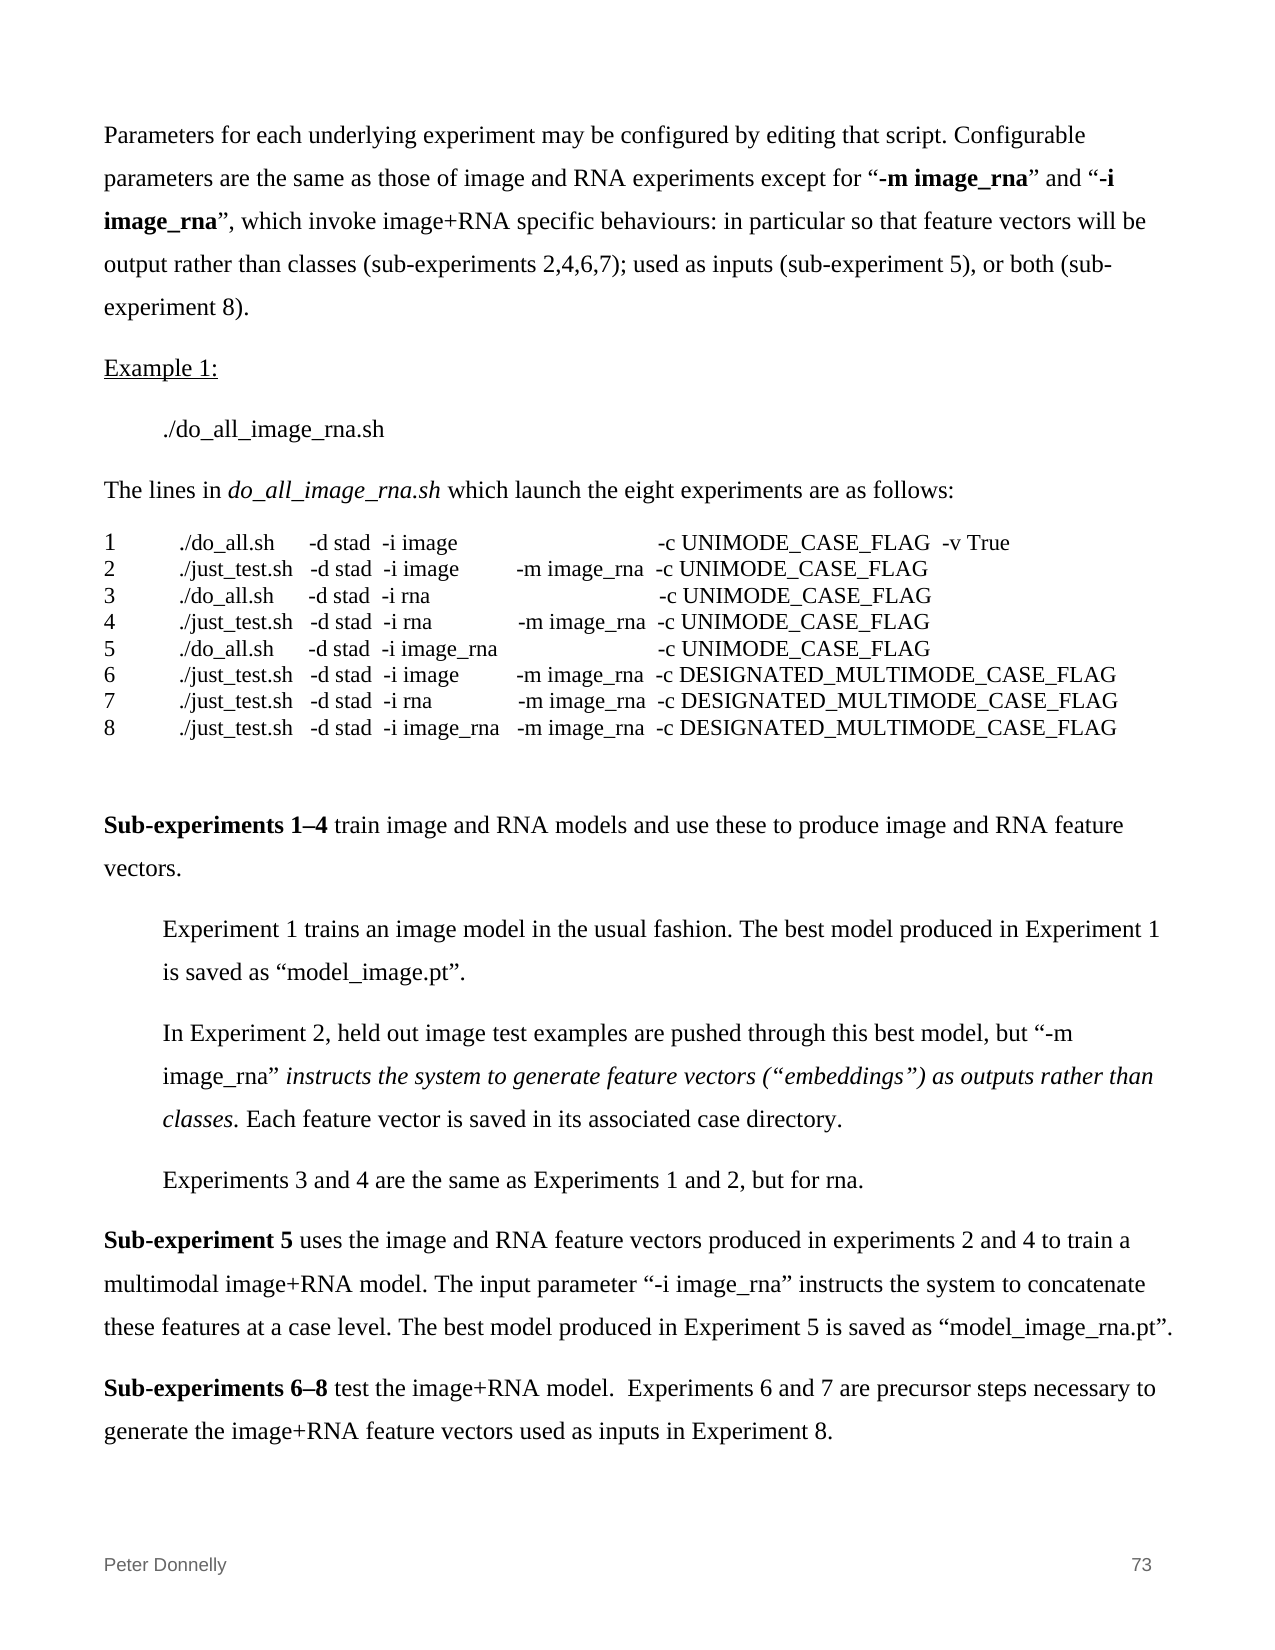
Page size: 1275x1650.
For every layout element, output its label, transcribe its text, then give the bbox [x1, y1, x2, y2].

text Experiments 3 and 4 are the same as Experiments 1 and 2, but for rna. [162, 1165, 1181, 1193]
text 1 ./do_all.sh -d stad -i image -c UNIMODE_CASE_FLAG -v True [103, 527, 1181, 556]
text 2 ./just_test.sh -d stad -i image -m image_rna -c UNIMODE_CASE_FLAG [103, 556, 1181, 582]
text 6 ./just_test.sh -d stad -i image -m image_rna -c DESIGNATED_MULTIMODE_CASE_FLAG [103, 661, 1181, 687]
text Example 1: [103, 353, 1181, 382]
text 3 ./do_all.sh -d stad -i rna -c UNIMODE_CASE_FLAG [103, 582, 1181, 608]
text Parameters for each underlying experiment may be configured by editing that script. Configurable parameters are the same as those of image and RNA experiments except for “-m image_rna” and “-i image_rna”, which invoke image+RNA specific behaviours: in particular so that feature vectors will be output rather than classes (sub-experiments 2,4,6,7); used as inputs (sub-experiment 5), or both (sub-experiment 8). [103, 120, 1181, 321]
text The lines in do_all_image_rna.sh which launch the eight experiments are as follows: [103, 475, 1181, 503]
text ./do_all_image_rna.sh [162, 414, 1181, 443]
text Sub-experiments 1–4 train image and RNA models and use these to produce image and RNA feature vectors. [103, 810, 1181, 882]
text Sub-experiment 5 uses the image and RNA feature vectors produced in experiments 2 and 4 to train a multimodal image+RNA model. The input parameter “-i image_rna” instructs the system to concatenate these features at a case level. The best model produced in Experiment 5 is saved as “model_image_rna.pt”. [103, 1226, 1181, 1341]
text Experiment 1 trains an image model in the usual fashion. The best model produced in Experiment 1 is saved as “model_image.pt”. [162, 914, 1181, 986]
text Sub-experiments 6–8 test the image+RNA model. Experiments 6 and 7 are precursor steps necessary to generate the image+RNA feature vectors used as inputs in Experiment 8. [103, 1373, 1181, 1444]
text 5 ./do_all.sh -d stad -i image_rna -c UNIMODE_CASE_FLAG [103, 634, 1181, 661]
text 8 ./just_test.sh -d stad -i image_rna -m image_rna -c DESIGNATED_MULTIMODE_CASE_FLAG [103, 714, 1181, 740]
text In Experiment 2, held out image test examples are pushed through this best model, but “-m image_rna” instructs the system to generate feature vectors (“embeddings”) as outputs rather than classes. Each feature vector is saved in its associated case directory. [162, 1018, 1181, 1133]
text 4 ./just_test.sh -d stad -i rna -m image_rna -c UNIMODE_CASE_FLAG [103, 608, 1181, 634]
text 7 ./just_test.sh -d stad -i rna -m image_rna -c DESIGNATED_MULTIMODE_CASE_FLAG [103, 687, 1181, 714]
